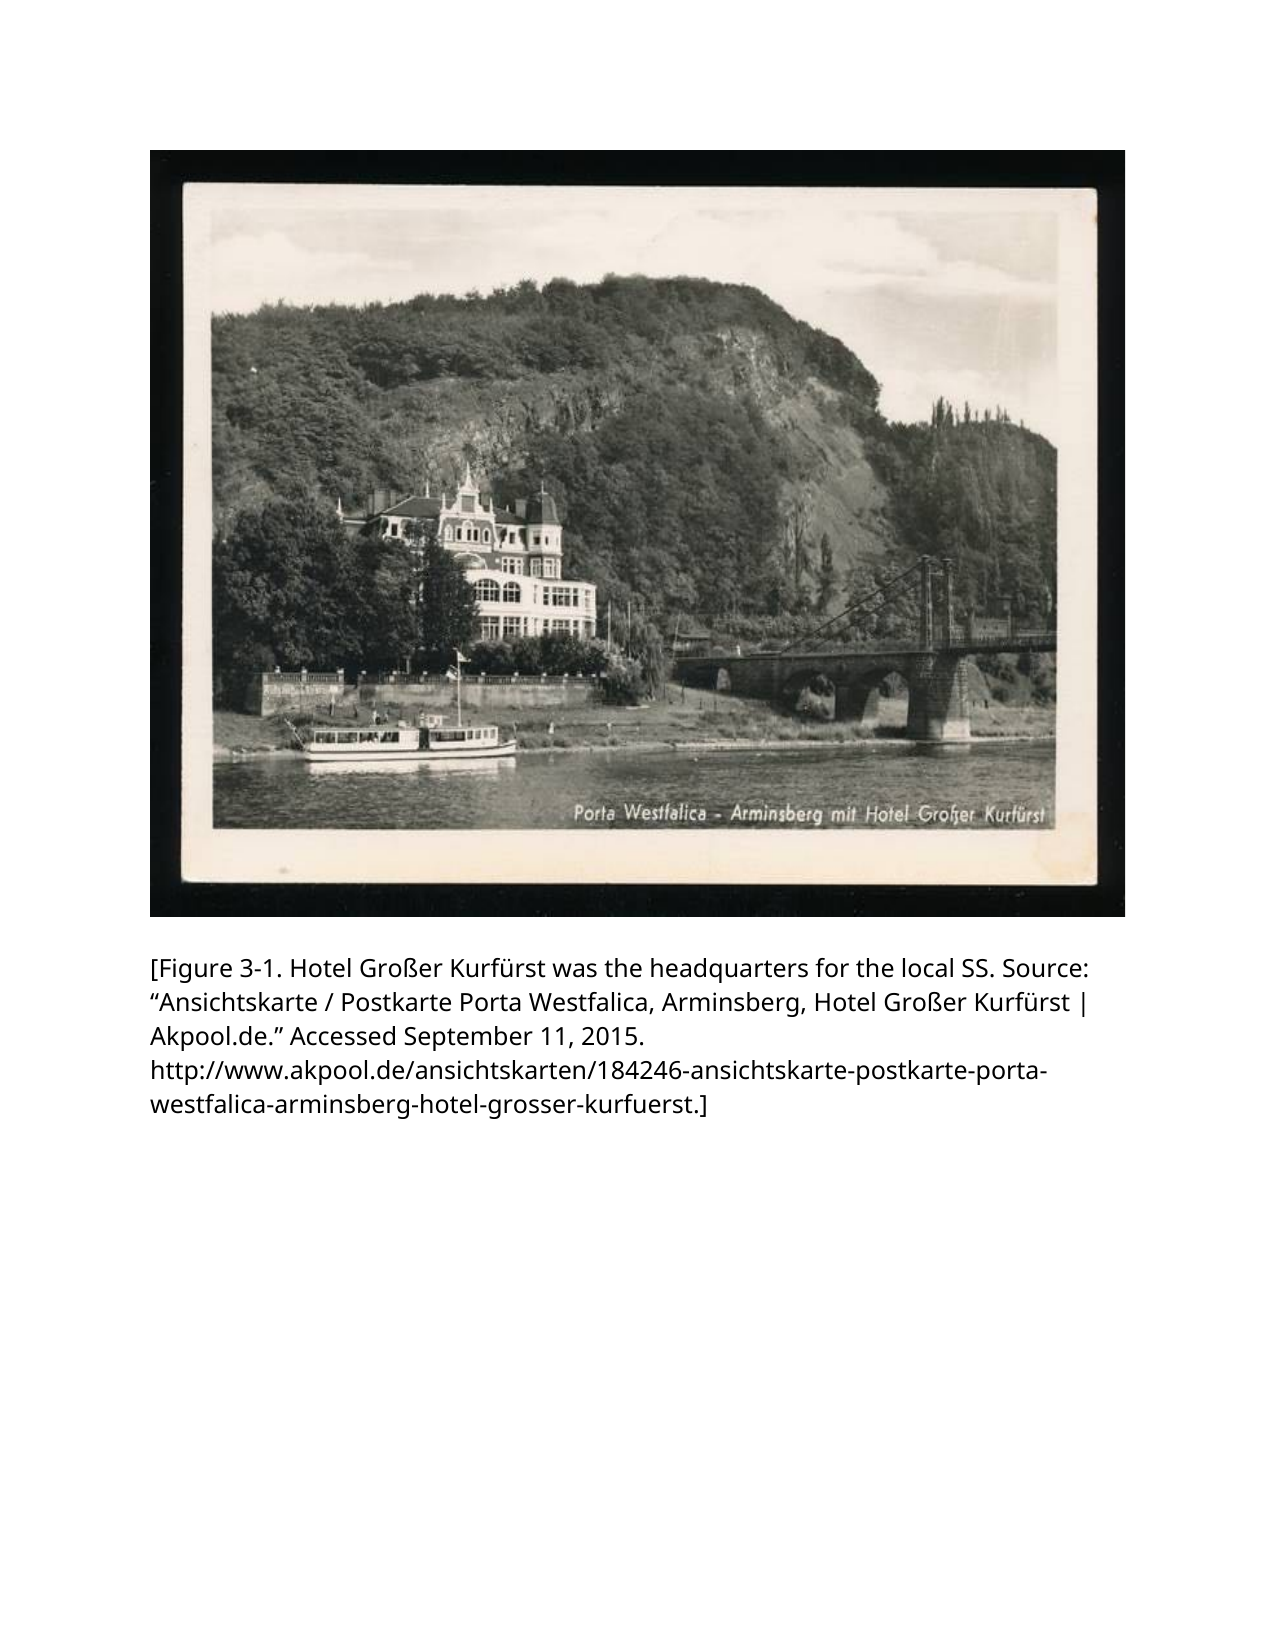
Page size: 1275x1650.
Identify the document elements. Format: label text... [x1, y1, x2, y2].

text [Figure 3-1. Hotel Großer Kurfürst was the headquarters for the local SS. Source: “Ansichtskarte / Postkarte Porta Westfalica, Arminsberg, Hotel Großer Kurfürst | Akpool.de.” Accessed September 11, 2015. http://www.akpool.de/ansichtskarten/184246-ansichtskarte-postkarte-porta-westfalica-arminsberg-hotel-grosser-kurfuerst.] [150, 951, 1125, 1121]
picture [150, 150, 1125, 917]
